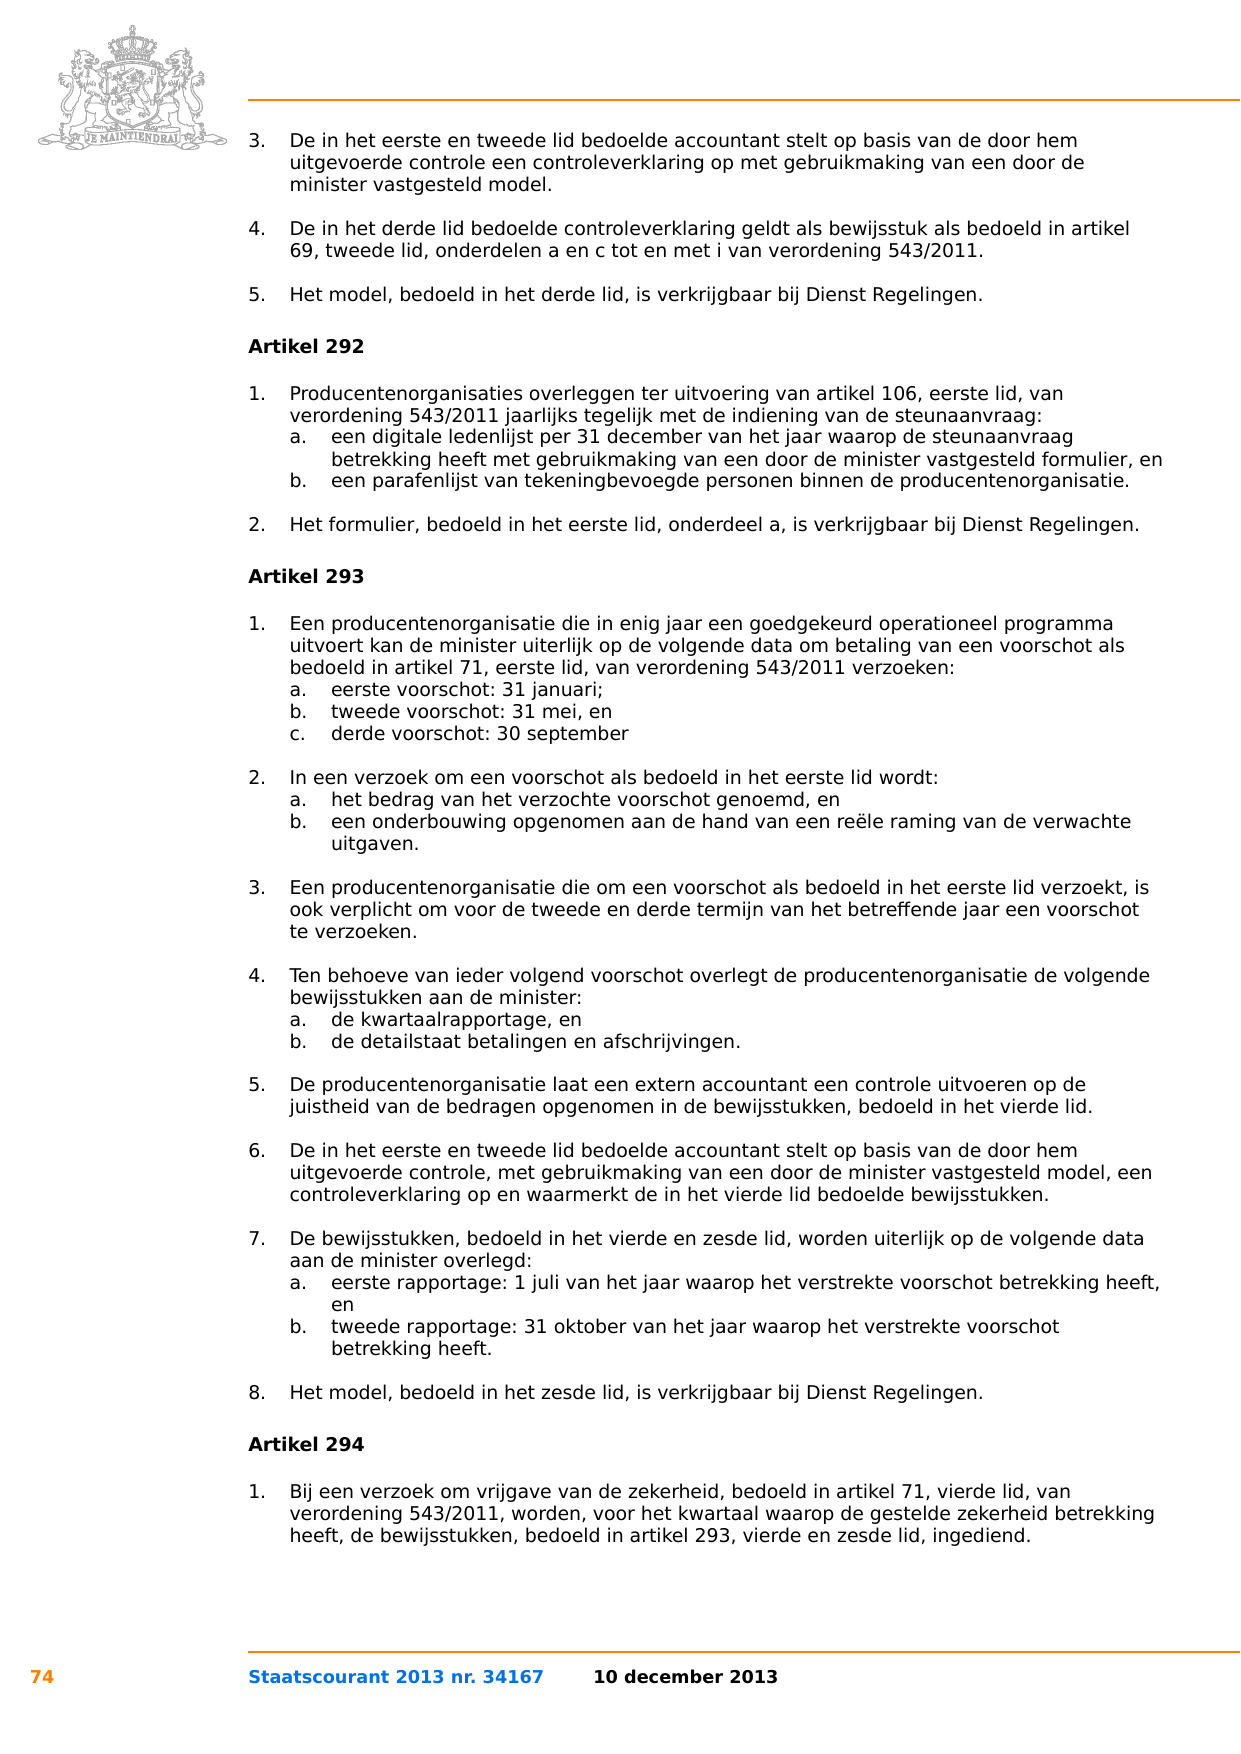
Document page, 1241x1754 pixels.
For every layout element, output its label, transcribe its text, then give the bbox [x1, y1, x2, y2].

text 8. Het model, bedoeld in het zesde lid, is verkrijgbaar bij Dienst Regelingen. [248, 1382, 1163, 1404]
text 1. Producentenorganisaties overleggen ter uitvoering van artikel 106, eerste lid, van verordening 543/2011 jaarlijks tegelijk met de indiening van de steunaanvraag: [248, 382, 1163, 426]
text 1. Bij een verzoek om vrijgave van de zekerheid, bedoeld in artikel 71, vierde lid, van verordening 543/2011, worden, voor het kwartaal waarop de gestelde zekerheid betrekking heeft, de bewijsstukken, bedoeld in artikel 293, vierde en zesde lid, ingediend. [248, 1481, 1163, 1547]
text 4. Ten behoeve van ieder volgend voorschot overlegt de producentenorganisatie de volgende bewijsstukken aan de minister: [248, 964, 1163, 1008]
subtitle Artikel 293 [248, 566, 1163, 588]
text 1. Een producentenorganisatie die in enig jaar een goedgekeurd operationeel programma uitvoert kan de minister uiterlijk op de volgende data om betaling van een voorschot als bedoeld in artikel 71, eerste lid, van verordening 543/2011 verzoeken: [248, 613, 1163, 679]
text c. derde voorschot: 30 september [289, 723, 1163, 745]
text 2. Het formulier, bedoeld in het eerste lid, onderdeel a, is verkrijgbaar bij Dienst Regelingen. [248, 514, 1163, 536]
text 7. De bewijsstukken, bedoeld in het vierde en zesde lid, worden uiterlijk op de volgende data aan de minister overlegd: [248, 1228, 1163, 1272]
text 5. Het model, bedoeld in het derde lid, is verkrijgbaar bij Dienst Regelingen. [248, 283, 1163, 306]
text a. eerste rapportage: 1 juli van het jaar waarop het verstrekte voorschot betrekking heeft, en [289, 1272, 1163, 1316]
subtitle Artikel 294 [248, 1434, 1163, 1456]
text b. de detailstaat betalingen en afschrijvingen. [289, 1031, 1163, 1052]
text 6. De in het eerste en tweede lid bedoelde accountant stelt op basis van de door hem uitgevoerde controle, met gebruikmaking van een door de minister vastgesteld model, een controleverklaring op en waarmerkt de in het vierde lid bedoelde bewijsstukken. [248, 1140, 1163, 1206]
text b. tweede voorschot: 31 mei, en [289, 701, 1163, 723]
text b. een onderbouwing opgenomen aan de hand van een reële raming van de verwachte uitgaven. [289, 811, 1163, 855]
text a. het bedrag van het verzochte voorschot genoemd, en [289, 789, 1163, 811]
subtitle Artikel 292 [248, 336, 1163, 357]
text a. een digitale ledenlijst per 31 december van het jaar waarop de steunaanvraag betrekking heeft met gebruikmaking van een door de minister vastgesteld formulier, en [289, 426, 1163, 470]
text b. een parafenlijst van tekeningbevoegde personen binnen de producentenorganisatie. [289, 470, 1163, 492]
picture [38, 25, 227, 150]
text 5. De producentenorganisatie laat een extern accountant een controle uitvoeren op de juistheid van de bedragen opgenomen in de bewijsstukken, bedoeld in het vierde lid. [248, 1074, 1163, 1118]
text 2. In een verzoek om een voorschot als bedoeld in het eerste lid wordt: [248, 767, 1163, 789]
text a. eerste voorschot: 31 januari; [289, 679, 1163, 701]
text a. de kwartaalrapportage, en [289, 1008, 1163, 1031]
text b. tweede rapportage: 31 oktober van het jaar waarop het verstrekte voorschot betrekking heeft. [289, 1316, 1163, 1360]
text 3. De in het eerste en tweede lid bedoelde accountant stelt op basis van de door hem uitgevoerde controle een controleverklaring op met gebruikmaking van een door de minister vastgesteld model. [248, 130, 1163, 196]
text 4. De in het derde lid bedoelde controleverklaring geldt als bewijsstuk als bedoeld in artikel 69, tweede lid, onderdelen a en c tot en met i van verordening 543/2011. [248, 218, 1163, 262]
text 3. Een producentenorganisatie die om een voorschot als bedoeld in het eerste lid verzoekt, is ook verplicht om voor de tweede en derde termijn van het betreffende jaar een voorschot te verzoeken. [248, 877, 1163, 943]
